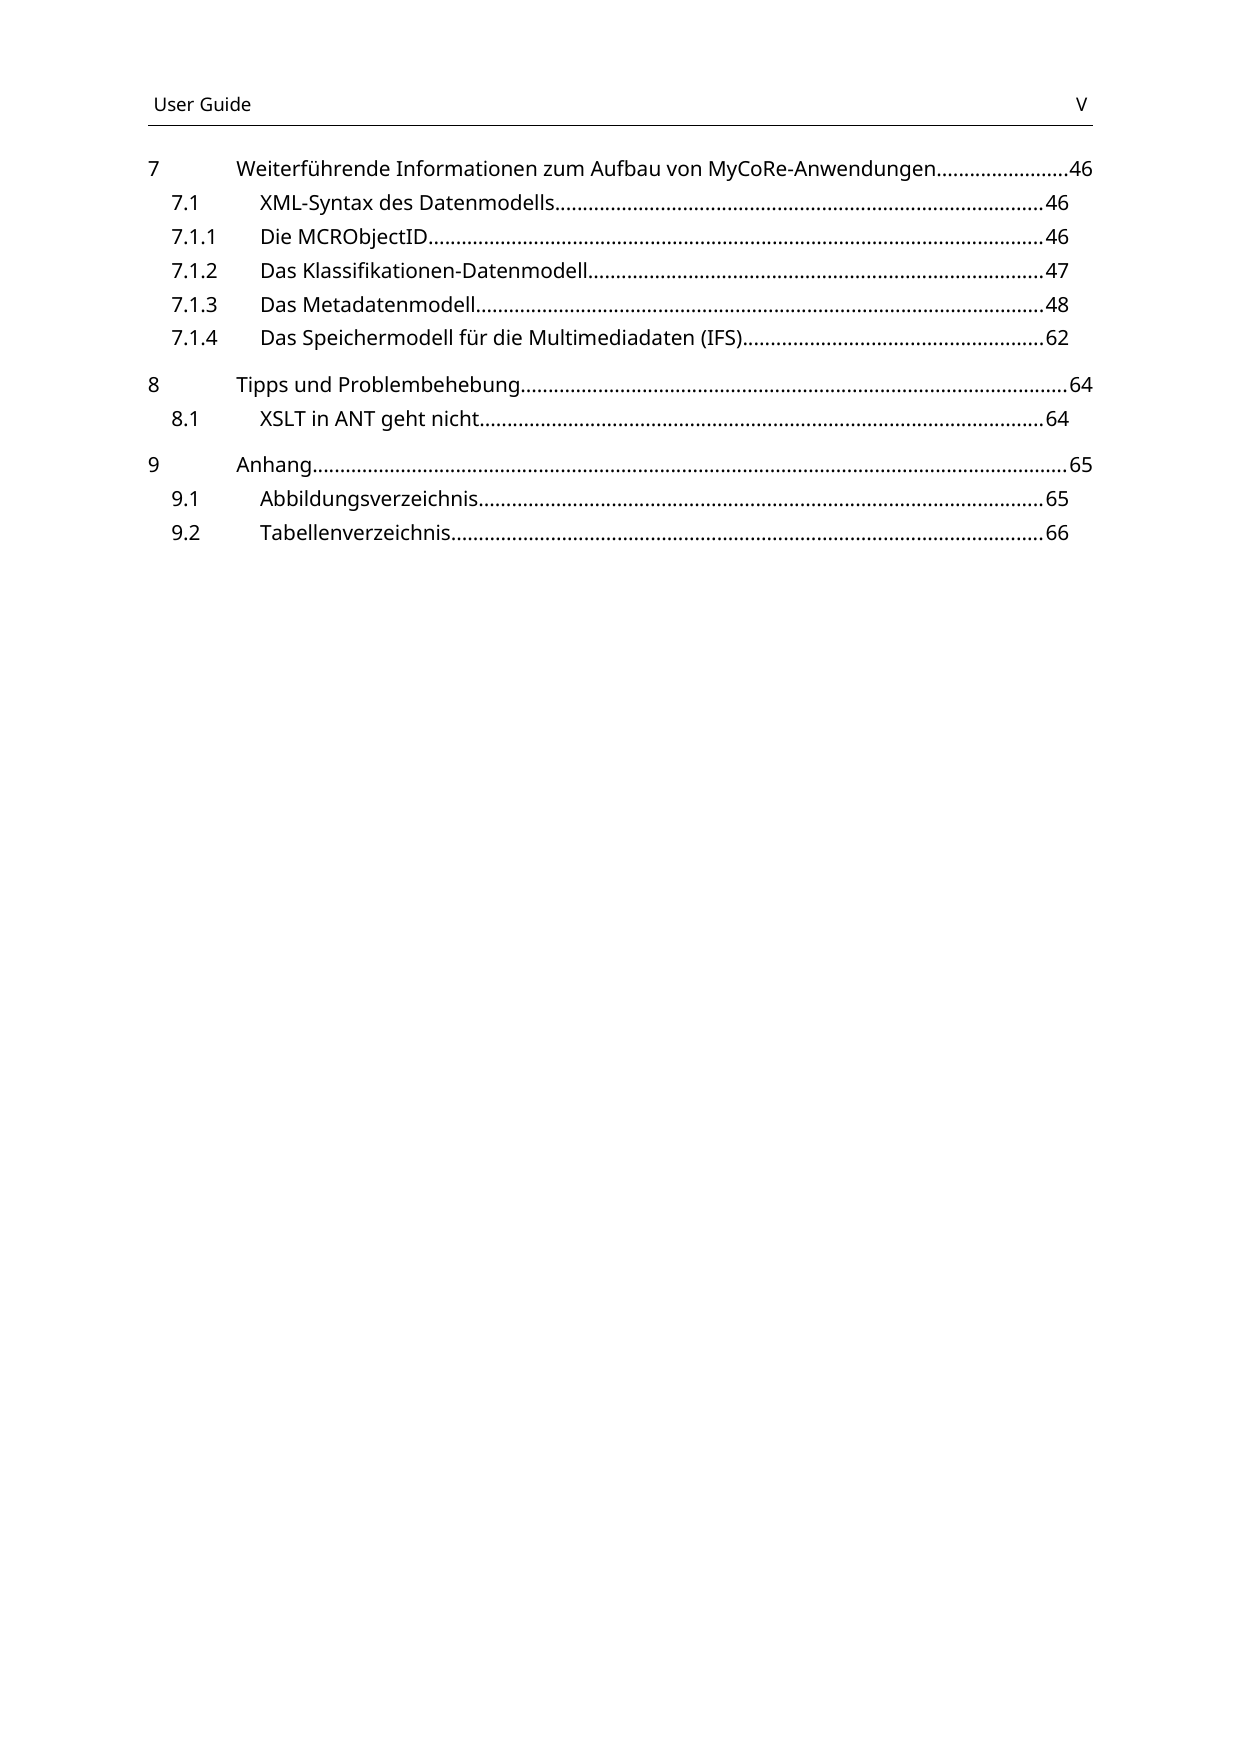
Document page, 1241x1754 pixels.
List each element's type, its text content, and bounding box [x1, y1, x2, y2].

text 9.2 Tabellenverzeichnis 66 [171, 518, 1069, 546]
text 7.1.1 Die MCRObjectID 46 [171, 222, 1069, 250]
text 9 Anhang 65 [148, 450, 1093, 478]
text 7.1 XML-Syntax des Datenmodells 46 [171, 188, 1069, 216]
text 8.1 XSLT in ANT geht nicht 64 [171, 404, 1069, 432]
text 7.1.2 Das Klassifikationen-Datenmodell 47 [171, 256, 1069, 284]
text 9.1 Abbildungsverzeichnis 65 [171, 484, 1069, 512]
text 7.1.4 Das Speichermodell für die Multimediadaten (IFS) 62 [171, 323, 1069, 352]
text 8 Tipps und Problembehebung 64 [148, 370, 1093, 398]
text 7 Weiterführende Informationen zum Aufbau von MyCoRe-Anwendungen 46 [148, 154, 1093, 182]
text 7.1.3 Das Metadatenmodell 48 [171, 290, 1069, 318]
